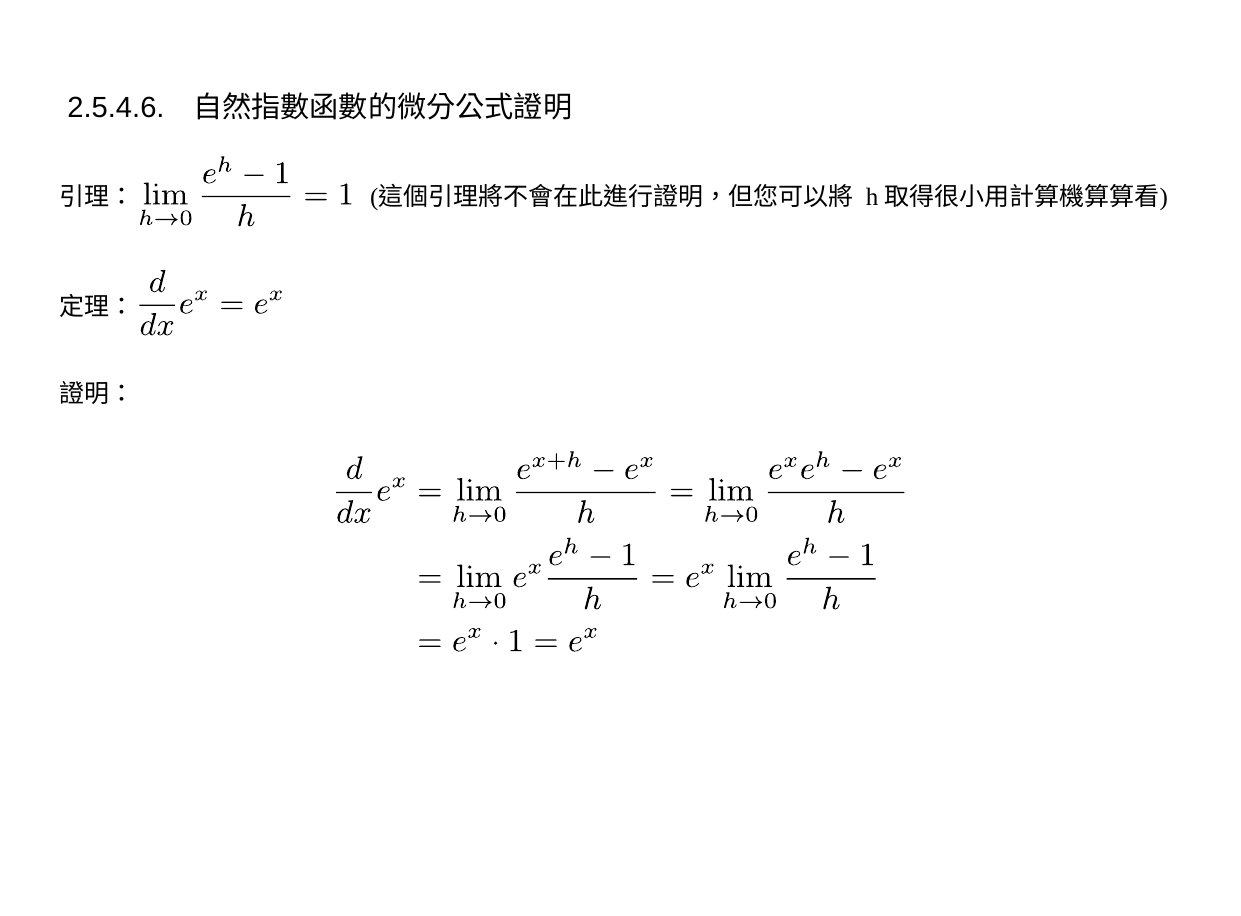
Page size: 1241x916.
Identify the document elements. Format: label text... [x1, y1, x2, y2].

text 引理： (這個引理將不會在此進行證明，但您可以將 h 取得很小用計算機算算看) [59, 151, 1181, 232]
text 證明： [59, 373, 1181, 409]
text 定理： [59, 265, 1181, 341]
subtitle 自然指數函數的微分公式證明 [59, 84, 1181, 126]
